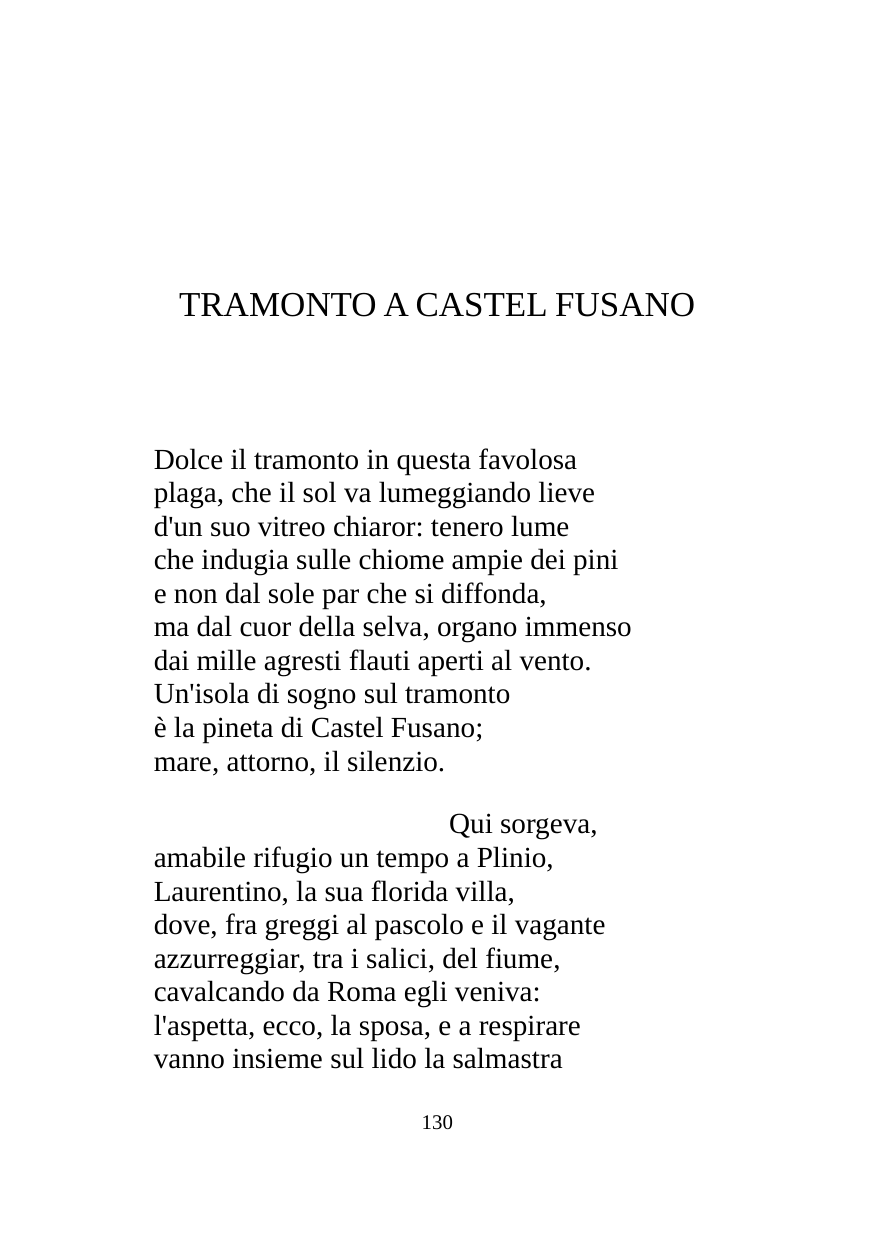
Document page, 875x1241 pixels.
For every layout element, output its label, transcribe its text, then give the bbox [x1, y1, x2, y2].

text Dolce il tramonto in questa favolosa plaga, che il sol va lumeggiando lieve d'un suo vitreo chiaror: tenero lume che indugia sulle chiome ampie dei pini e non dal sole par che si diffonda, ma dal cuor della selva, organo immenso dai mille agresti flauti aperti al vento. Un'isola di sogno sul tramonto è la pineta di Castel Fusano; mare, attorno, il silenzio. [153, 442, 768, 777]
subtitle TRAMONTO A CASTEL FUSANO [106, 283, 768, 324]
text Qui sorgeva, amabile rifugio un tempo a Plinio, Laurentino, la sua florida villa, dove, fra greggi al pascolo e il vagante azzurreggiar, tra i salici, del fiume, cavalcando da Roma egli veniva: l'aspetta, ecco, la sposa, e a respirare vanno insieme sul lido la salmastra [153, 807, 768, 1075]
